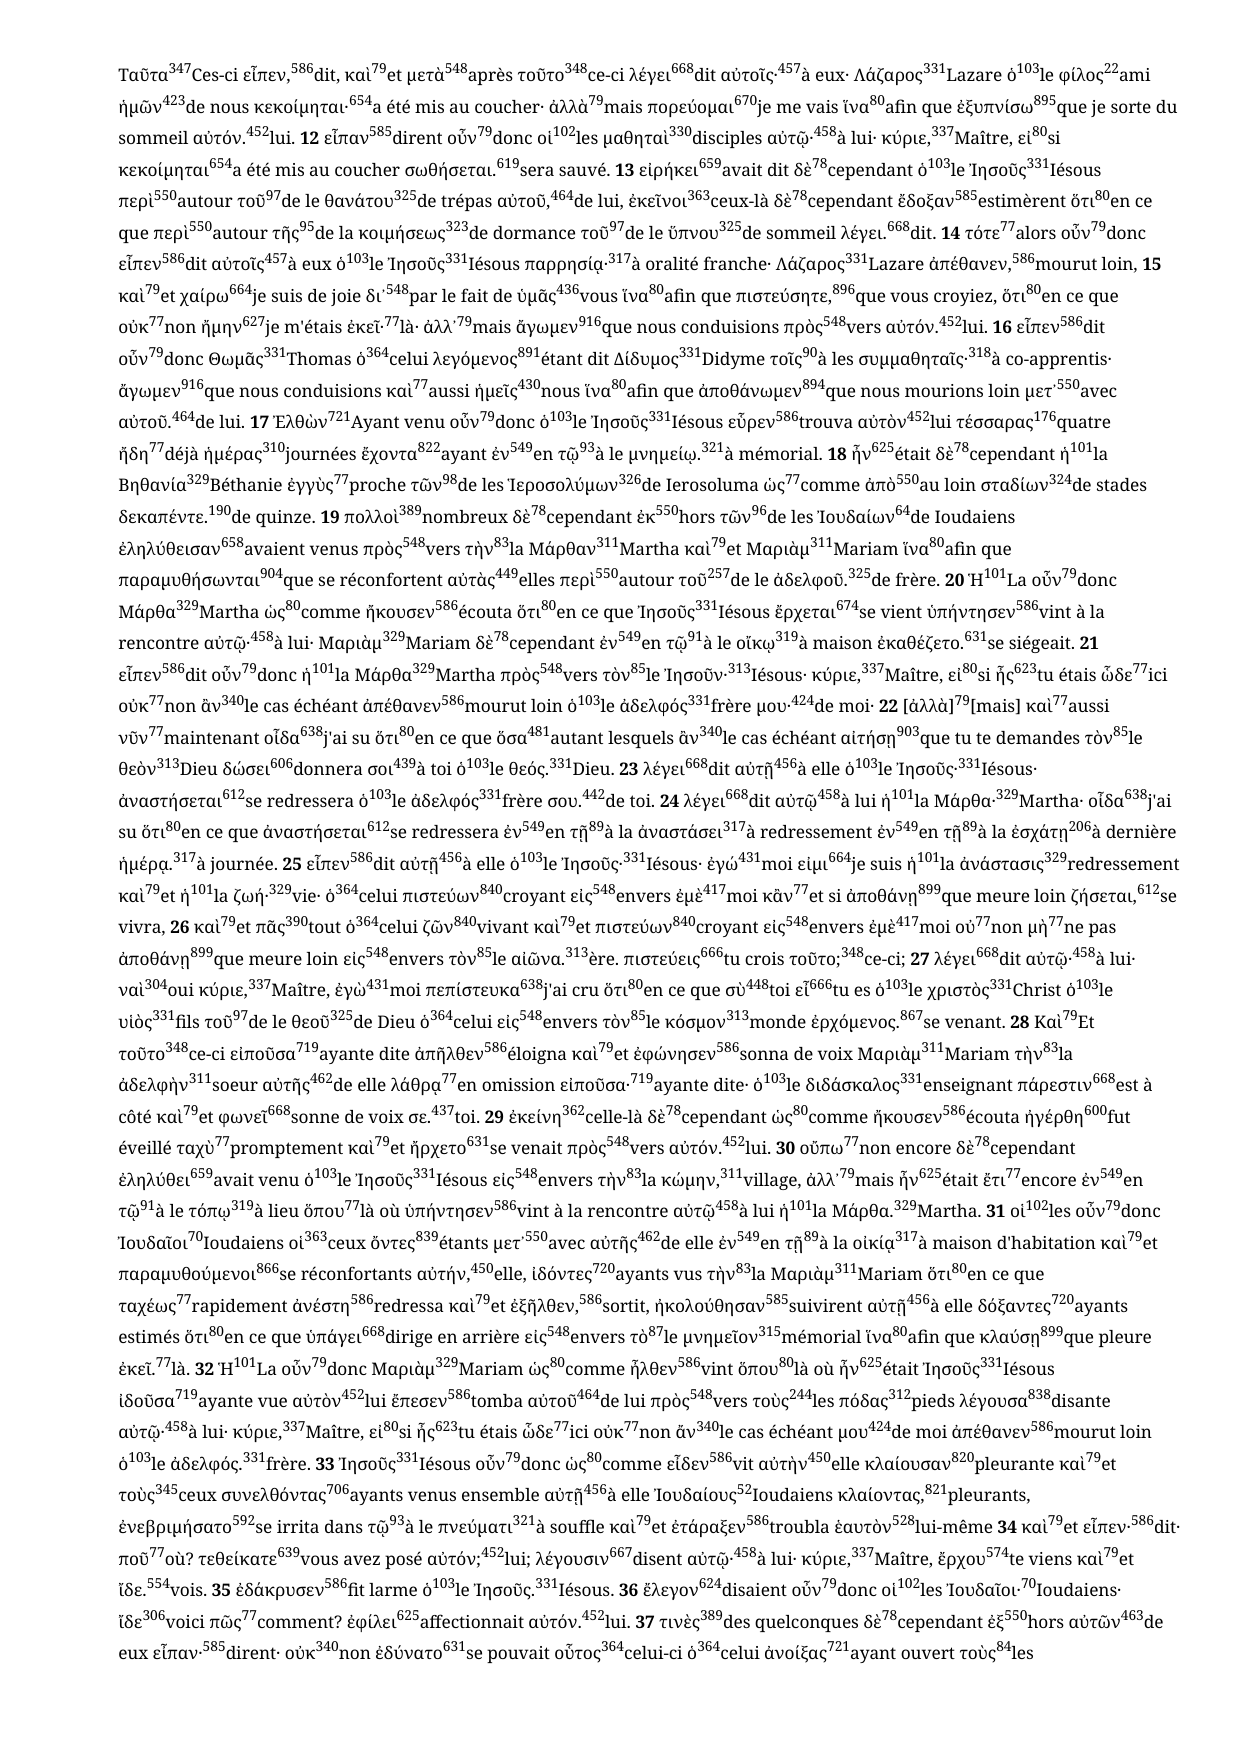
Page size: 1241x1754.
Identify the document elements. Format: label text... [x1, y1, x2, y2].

text 1 Ἦν625Était δέ78cependant τις287un quelconque ἀσθενῶν,840étant infirme, Λάζαρος331Lazare ἀπὸ550au loin Βηθανίας,323de Béthanie, ἐκ550hors τῆς95de la κώμης323de village Μαρίας323de Maria καὶ79et Μάρθας323de Martha τῆς95de la ἀδελφῆς323de soeur αὐτῆς.462de elle. 2 ἦν625était δὲ78cependant Μαριὰμ329Mariam ἡ362celle ἀλείψασα719ayante huilée τὸν85le κύριον313Maître μύρῳ321à onguent καὶ79et ἐκμάξασα719ayante essuyée τοὺς84les πόδας312pieds αὐτοῦ464de lui ταῖς88à les θριξὶν316à cheveux αὐτῆς,462de elle, ἧς490de laquelle ὁ103le ἀδελφὸς331frère Λάζαρος331Lazare ἠσθένει.625était infirme. 3 ἀπέστειλαν585envoyèrent οὖν79donc αἱ100les ἀδελφαὶ328soeurs πρὸς548vers αὐτὸν452lui λέγουσαι·837disantes· κύριε,337Maître, ἴδε306voici ὃν480lequel φιλεῖς666tu affectionnes ἀσθενεῖ.668est infirme. 4 ἀκούσας721ayant écouté δὲ78cependant ὁ103le Ἰησοῦς331Iésous εἶπεν·586dit· αὕτη154celle-ci ἡ101la ἀσθένεια329infirmité οὐκ77non ἔστιν668est πρὸς548vers θάνατον313trépas ἀλλ᾽79mais ὑπὲρ550au-dessus τῆς95de la δόξης323de gloire τοῦ97de le θεοῦ,325de Dieu, ἵνα80afin que δοξασθῇ911que soit glorifié ὁ103le υἱὸς331fils τοῦ97de le θεοῦ325de Dieu δι᾽550par αὐτῆς.462de elle. 5 ἠγάπα625aimait δὲ78cependant ὁ103le Ἰησοῦς331Iésous τὴν83la Μάρθαν311Martha καὶ79et τὴν83la ἀδελφὴν311soeur αὐτῆς462de elle καὶ79et τὸν85le Λάζαρον.313Lazare. 6 Ὡς80Comme οὖν79donc ἤκουσεν586écouta ὅτι80en ce que ἀσθενεῖ,668est infirme, τότε77alors μὲν340certes ἔμεινεν586resta ἐν549en ᾧ486à lequel ἦν625était τόπῳ319à lieu δύο176deux ἡμέρας,310journées, 7 ἔπειτα77ensuite μετὰ548après τοῦτο348ce-ci λέγει668dit τοῖς90à les μαθηταῖς·318à disciples· ἄγωμεν916que nous conduisions εἰς548envers τὴν83la Ἰουδαίαν311Ioudaia πάλιν.77de nouveau. 8 λέγουσιν667disent αὐτῷ458à lui οἱ102les μαθηταί·330disciples· ῥαββί,337rabbi, νῦν77maintenant ἐζήτουν624cherchaient σε437toi λιθάσαι681pierrer οἱ102les Ἰουδαῖοι,70Ioudaiens, καὶ79et πάλιν77de nouveau ὑπάγεις666tu diriges en arrière ἐκεῖ;77là; 9 ἀπεκρίθη600fut répondu Ἰησοῦς·331Iésous· οὐχὶ340non pas δώδεκα194douze ὧραί328heures εἰσιν667sont τῆς95de la ἡμέρας;323de journée; ἐάν80si le cas échéant τις390un quelconque περιπατῇ921que piétine autour ἐν549en τῇ89à la ἡμέρᾳ,317à journée, οὐ77non προσκόπτει,668achoppe, ὅτι80en ce que τὸ87le φῶς315lumière τοῦ97de le κόσμου325de monde τούτου150de celui-ci βλέπει·668regarde· 10 ἐὰν80si le cas échéant δέ78cependant τις390un quelconque περιπατῇ921que piétine autour ἐν549en τῇ89à la νυκτί,317à nuit, προσκόπτει,668achoppe, ὅτι80en ce que τὸ105le φῶς333lumière οὐκ77non ἔστιν668est ἐν549en αὐτῷ.458à lui. 11 Ταῦτα347Ces-ci εἶπεν,586dit, καὶ79et μετὰ548après τοῦτο348ce-ci λέγει668dit αὐτοῖς·457à eux· Λάζαρος331Lazare ὁ103le φίλος22ami ἡμῶν423de nous κεκοίμηται·654a été mis au coucher· ἀλλὰ79mais πορεύομαι670je me vais ἵνα80afin que ἐξυπνίσω895que je sorte du sommeil αὐτόν.452lui. 12 εἶπαν585dirent οὖν79donc οἱ102les μαθηταὶ330disciples αὐτῷ·458à lui· κύριε,337Maître, εἰ80si κεκοίμηται654a été mis au coucher σωθήσεται.619sera sauvé. 13 εἰρήκει659avait dit δὲ78cependant ὁ103le Ἰησοῦς331Iésous περὶ550autour τοῦ97de le θανάτου325de trépas αὐτοῦ,464de lui, ἐκεῖνοι363ceux-là δὲ78cependant ἔδοξαν585estimèrent ὅτι80en ce que περὶ550autour τῆς95de la κοιμήσεως323de dormance τοῦ97de le ὕπνου325de sommeil λέγει.668dit. 14 τότε77alors οὖν79donc εἶπεν586dit αὐτοῖς457à eux ὁ103le Ἰησοῦς331Iésous παρρησίᾳ·317à oralité franche· Λάζαρος331Lazare ἀπέθανεν,586mourut loin, 15 καὶ79et χαίρω664je suis de joie δι᾽548par le fait de ὑμᾶς436vous ἵνα80afin que πιστεύσητε,896que vous croyiez, ὅτι80en ce que οὐκ77non ἤμην627je m'étais ἐκεῖ·77là· ἀλλ᾽79mais ἄγωμεν916que nous conduisions πρὸς548vers αὐτόν.452lui. 16 εἶπεν586dit οὖν79donc Θωμᾶς331Thomas ὁ364celui λεγόμενος891étant dit Δίδυμος331Didyme τοῖς90à les συμμαθηταῖς·318à co-apprentis· ἄγωμεν916que nous conduisions καὶ77aussi ἡμεῖς430nous ἵνα80afin que ἀποθάνωμεν894que nous mourions loin μετ᾽550avec αὐτοῦ.464de lui. 17 Ἐλθὼν721Ayant venu οὖν79donc ὁ103le Ἰησοῦς331Iésous εὗρεν586trouva αὐτὸν452lui τέσσαρας176quatre ἤδη77déjà ἡμέρας310journées ἔχοντα822ayant ἐν549en τῷ93à le μνημείῳ.321à mémorial. 18 ἦν625était δὲ78cependant ἡ101la Βηθανία329Béthanie ἐγγὺς77proche τῶν98de les Ἱεροσολύμων326de Ierosoluma ὡς77comme ἀπὸ550au loin σταδίων324de stades δεκαπέντε.190de quinze. 19 πολλοὶ389nombreux δὲ78cependant ἐκ550hors τῶν96de les Ἰουδαίων64de Ioudaiens ἐληλύθεισαν658avaient venus πρὸς548vers τὴν83la Μάρθαν311Martha καὶ79et Μαριὰμ311Mariam ἵνα80afin que παραμυθήσωνται904que se réconfortent αὐτὰς449elles περὶ550autour τοῦ257de le ἀδελφοῦ.325de frère. 20 Ἡ101La οὖν79donc Μάρθα329Martha ὡς80comme ἤκουσεν586écouta ὅτι80en ce que Ἰησοῦς331Iésous ἔρχεται674se vient ὑπήντησεν586vint à la rencontre αὐτῷ·458à lui· Μαριὰμ329Mariam δὲ78cependant ἐν549en τῷ91à le οἴκῳ319à maison ἐκαθέζετο.631se siégeait. 21 εἶπεν586dit οὖν79donc ἡ101la Μάρθα329Martha πρὸς548vers τὸν85le Ἰησοῦν·313Iésous· κύριε,337Maître, εἰ80si ἦς623tu étais ὧδε77ici οὐκ77non ἂν340le cas échéant ἀπέθανεν586mourut loin ὁ103le ἀδελφός331frère μου·424de moi· 22 [ἀλλὰ]79[mais] καὶ77aussi νῦν77maintenant οἶδα638j'ai su ὅτι80en ce que ὅσα481autant lesquels ἂν340le cas échéant αἰτήσῃ903que tu te demandes τὸν85le θεὸν313Dieu δώσει606donnera σοι439à toi ὁ103le θεός.331Dieu. 23 λέγει668dit αὐτῇ456à elle ὁ103le Ἰησοῦς·331Iésous· ἀναστήσεται612se redressera ὁ103le ἀδελφός331frère σου.442de toi. 24 λέγει668dit αὐτῷ458à lui ἡ101la Μάρθα·329Martha· οἶδα638j'ai su ὅτι80en ce que ἀναστήσεται612se redressera ἐν549en τῇ89à la ἀναστάσει317à redressement ἐν549en τῇ89à la ἐσχάτῃ206à dernière ἡμέρᾳ.317à journée. 25 εἶπεν586dit αὐτῇ456à elle ὁ103le Ἰησοῦς·331Iésous· ἐγώ431moi εἰμι664je suis ἡ101la ἀνάστασις329redressement καὶ79et ἡ101la ζωή·329vie· ὁ364celui πιστεύων840croyant εἰς548envers ἐμὲ417moi κἂν77et si ἀποθάνῃ899que meure loin ζήσεται,612se vivra, 26 καὶ79et πᾶς390tout ὁ364celui ζῶν840vivant καὶ79et πιστεύων840croyant εἰς548envers ἐμὲ417moi οὐ77non μὴ77ne pas ἀποθάνῃ899que meure loin εἰς548envers τὸν85le αἰῶνα.313ère. πιστεύεις666tu crois τοῦτο;348ce-ci; 27 λέγει668dit αὐτῷ·458à lui· ναὶ304oui κύριε,337Maître, ἐγὼ431moi πεπίστευκα638j'ai cru ὅτι80en ce que σὺ448toi εἶ666tu es ὁ103le χριστὸς331Christ ὁ103le υἱὸς331fils τοῦ97de le θεοῦ325de Dieu ὁ364celui εἰς548envers τὸν85le κόσμον313monde ἐρχόμενος.867se venant. 28 Καὶ79Et τοῦτο348ce-ci εἰποῦσα719ayante dite ἀπῆλθεν586éloigna καὶ79et ἐφώνησεν586sonna de voix Μαριὰμ311Mariam τὴν83la ἀδελφὴν311soeur αὐτῆς462de elle λάθρᾳ77en omission εἰποῦσα·719ayante dite· ὁ103le διδάσκαλος331enseignant πάρεστιν668est à côté καὶ79et φωνεῖ668sonne de voix σε.437toi. 29 ἐκείνη362celle-là δὲ78cependant ὡς80comme ἤκουσεν586écouta ἠγέρθη600fut éveillé ταχὺ77promptement καὶ79et ἤρχετο631se venait πρὸς548vers αὐτόν.452lui. 30 οὔπω77non encore δὲ78cependant ἐληλύθει659avait venu ὁ103le Ἰησοῦς331Iésous εἰς548envers τὴν83la κώμην,311village, ἀλλ᾽79mais ἦν625était ἔτι77encore ἐν549en τῷ91à le τόπῳ319à lieu ὅπου77là où ὑπήντησεν586vint à la rencontre αὐτῷ458à lui ἡ101la Μάρθα.329Martha. 31 οἱ102les οὖν79donc Ἰουδαῖοι70Ioudaiens οἱ363ceux ὄντες839étants μετ᾽550avec αὐτῆς462de elle ἐν549en τῇ89à la οἰκίᾳ317à maison d'habitation καὶ79et παραμυθούμενοι866se réconfortants αὐτήν,450elle, ἰδόντες720ayants vus τὴν83la Μαριὰμ311Mariam ὅτι80en ce que ταχέως77rapidement ἀνέστη586redressa καὶ79et ἐξῆλθεν,586sortit, ἠκολούθησαν585suivirent αὐτῇ456à elle δόξαντες720ayants estimés ὅτι80en ce que ὑπάγει668dirige en arrière εἰς548envers τὸ87le μνημεῖον315mémorial ἵνα80afin que κλαύσῃ899que pleure ἐκεῖ.77là. 32 Ἡ101La οὖν79donc Μαριὰμ329Mariam ὡς80comme ἦλθεν586vint ὅπου80là où ἦν625était Ἰησοῦς331Iésous ἰδοῦσα719ayante vue αὐτὸν452lui ἔπεσεν586tomba αὐτοῦ464de lui πρὸς548vers τοὺς244les πόδας312pieds λέγουσα838disante αὐτῷ·458à lui· κύριε,337Maître, εἰ80si ἦς623tu étais ὧδε77ici οὐκ77non ἄν340le cas échéant μου424de moi ἀπέθανεν586mourut loin ὁ103le ἀδελφός.331frère. 33 Ἰησοῦς331Iésous οὖν79donc ὡς80comme εἶδεν586vit αὐτὴν450elle κλαίουσαν820pleurante καὶ79et τοὺς345ceux συνελθόντας706ayants venus ensemble αὐτῇ456à elle Ἰουδαίους52Ioudaiens κλαίοντας,821pleurants, ἐνεβριμήσατο592se irrita dans τῷ93à le πνεύματι321à souffle καὶ79et ἐτάραξεν586troubla ἑαυτὸν528lui-même 34 καὶ79et εἶπεν·586dit· ποῦ77où? τεθείκατε639vous avez posé αὐτόν;452lui; λέγουσιν667disent αὐτῷ·458à lui· κύριε,337Maître, ἔρχου574te viens καὶ79et ἴδε.554vois. 35 ἐδάκρυσεν586fit larme ὁ103le Ἰησοῦς.331Iésous. 36 ἔλεγον624disaient οὖν79donc οἱ102les Ἰουδαῖοι·70Ioudaiens· ἴδε306voici πῶς77comment? ἐφίλει625affectionnait αὐτόν.452lui. 37 τινὲς389des quelconques δὲ78cependant ἐξ550hors αὐτῶν463de eux εἶπαν·585dirent· οὐκ340non ἐδύνατο631se pouvait οὗτος364celui-ci ὁ364celui ἀνοίξας721ayant ouvert τοὺς84les ὀφθαλμοὺς312yeux τοῦ97de le τυφλοῦ65de aveugle ποιῆσαι681faire ἵνα80afin que καὶ77aussi οὗτος364celui-ci μὴ77ne pas ἀποθάνῃ;899que meure loin; 38 Ἰησοῦς331Iésous οὖν79donc πάλιν77de nouveau ἐμβριμώμενος867se irritant dans ἐν549en ἑαυτῷ533à lui-même ἔρχεται674se vient εἰς548envers τὸ87le μνημεῖον·315mémorial· ἦν625était δὲ78cependant σπήλαιον333caverne καὶ79et λίθος331pierre ἐπέκειτο631se couchait sur ἐπ᾽549sur αὐτῷ.460à lui. 39 λέγει668dit ὁ103le Ἰησοῦς·331Iésous· ἄρατε553levez τὸν85le λίθον.313pierre. λέγει668dit αὐτῷ458à lui ἡ101la ἀδελφὴ329soeur τοῦ358de celui τετελευτηκότος778de ayant parvenu à l'achèvement Μάρθα·329Martha· κύριε,337Maître, ἤδη77déjà ὄζει,668fait odeur, τεταρταῖος47au quatrième jour γάρ79car ἐστιν.668est. 40 λέγει668dit αὐτῇ456à elle ὁ103le Ἰησοῦς·331Iésous· οὐκ340non εἶπόν582je dis σοι439à toi ὅτι80en ce que ἐὰν80si le cas échéant πιστεύσῃς897que tu croies ὄψῃ610tu te verras τὴν83la δόξαν311gloire τοῦ97de le θεοῦ;325de Dieu; 41 ἦραν585levèrent οὖν79donc τὸν85le λίθον.313pierre. ὁ103le δὲ78cependant Ἰησοῦς331Iésous ἦρεν586leva τοὺς244les ὀφθαλμοὺς312yeux ἄνω77en haut καὶ79et εἶπεν·586dit· πάτερ,337père, εὐχαριστῶ664je rends grâce σοι439à toi ὅτι80en ce que ἤκουσάς584tu écoutas μου.424de moi. 42 ἐγὼ431moi δὲ78cependant ᾔδειν655j'avais su ὅτι80en ce que πάντοτέ77en tout moment μου424de moi ἀκούεις,666tu écoutes, ἀλλὰ79mais διὰ548par le fait de τὸν85le ὄχλον313foule τὸν346celui περιεστῶτα770ayant dressé autour εἶπον,582je dis, ἵνα80afin que πιστεύσωσιν898que croient ὅτι80en ce que σύ448toi με417moi ἀπέστειλας.584tu envoyas. 43 καὶ79et ταῦτα347ces-ci εἰπὼν721ayant dit φωνῇ317à son de voix μεγάλῃ8à grande ἐκραύγασεν·586cria· Λάζαρε,337Lazare, δεῦρο77viens ici ἔξω.77au-dehors. 44 ἐξῆλθεν586sortit ὁ364celui τεθνηκὼς783ayant été mort δεδεμένος813ayant été attaché de lien τοὺς244les πόδας312pieds καὶ79et τὰς242les χεῖρας310mains κειρίαις316à sangles καὶ79et ἡ101la ὄψις329vue αὐτοῦ464de lui σουδαρίῳ321à petit suaire περιεδέδετο.662avait été lié autour. λέγει668dit αὐτοῖς457à eux ὁ103le Ἰησοῦς·331Iésous· λύσατε553déliez αὐτὸν452lui καὶ79et ἄφετε553abandonnez αὐτὸν452lui ὑπάγειν.689diriger en arrière. 45 Πολλοὶ389Nombreux οὖν79donc ἐκ550hors τῶν96de les Ἰουδαίων64de Ioudaiens οἱ363ceux ἐλθόντες720ayants venus πρὸς548vers τὴν83la Μαριὰμ311Mariam καὶ79et θεασάμενοι739se ayants contemplés ἃ481lesquels ἐποίησεν586fit ἐπίστευσαν585crurent εἰς548envers αὐτόν·452lui· 46 τινὲς389des quelconques δὲ78cependant ἐξ550hors αὐτῶν463de eux ἀπῆλθον585éloignèrent πρὸς548vers τοὺς84les Φαρισαίους312Pharisiens καὶ79et εἶπαν585dirent αὐτοῖς457à eux ἃ481lesquels ἐποίησεν586fit Ἰησοῦς.331Iésous. 47 Συνήγαγον585Menèrent ensemble οὖν79donc οἱ102les ἀρχιερεῖς330chefs sacrificateurs καὶ79et οἱ102les Φαρισαῖοι330Pharisiens συνέδριον315sanhédrin καὶ79et ἔλεγον·624disaient· τί399quel ποιοῦμεν663nous faisons ὅτι80en ce que οὗτος156celui-ci ὁ103le ἄνθρωπος331être humain πολλὰ270nombreux ποιεῖ668fait σημεῖα;314signes; 48 ἐὰν80si le cas échéant ἀφῶμεν894que nous abandonnions αὐτὸν452lui οὕτως,77ainsi, πάντες389tous πιστεύσουσιν605croiront εἰς548envers αὐτόν,452lui, καὶ79et ἐλεύσονται611se viendront οἱ102les Ῥωμαῖοι70Romains καὶ79et ἀροῦσιν605lèveront ἡμῶν423de nous καὶ79et τὸν85le τόπον313lieu καὶ79et τὸ87le ἔθνος.315ethnie. 49 εἷς71un δέ78cependant τις287un quelconque ἐξ550hors αὐτῶν463de eux Καϊάφας,331Kaiapha, ἀρχιερεὺς331chef sacrificateur ὢν840étant τοῦ97de le ἐνιαυτοῦ325de année ἐκείνου,150de celui-là, εἶπεν586dit αὐτοῖς·457à eux· ὑμεῖς447vous οὐκ77non οἴδατε639vous avez su οὐδέν,375aucun, 50 οὐδὲ79non cependant λογίζεσθε671vous vous calculez ὅτι80en ce que συμφέρει668est opportun ὑμῖν438à vous ἵνα80afin que εἷς197un ἄνθρωπος331être humain ἀποθάνῃ899que meure loin ὑπὲρ550au-dessus τοῦ97de le λαοῦ325de peuple καὶ79et μὴ77ne pas ὅλον289tout entier τὸ105le ἔθνος333ethnie ἀπόληται.905que se perde au loin. 51 τοῦτο348ce-ci δὲ78cependant ἀφ᾽550au loin ἑαυτοῦ537de lui-même οὐκ77non εἶπεν,586dit, ἀλλ᾽79mais ἀρχιερεὺς331chef sacrificateur ὢν840étant τοῦ97de le ἐνιαυτοῦ325de année ἐκείνου150de celui-là ἐπροφήτευσεν586prophétisa ὅτι80en ce que ἔμελλεν625imminait Ἰησοῦς331Iésous ἀποθνῄσκειν689mourir loin ὑπὲρ550au-dessus τοῦ99de le ἔθνους,327de ethnie, 52 καὶ79et οὐχ77non ὑπὲρ550au-dessus τοῦ99de le ἔθνους327de ethnie μόνον77seulement ἀλλ᾽79mais ἵνα80afin que καὶ77aussi τὰ86les τέκνα314enfants τοῦ97de le θεοῦ325de Dieu τὰ347ces διεσκορπισμένα797ayants étés dispersés au travers συναγάγῃ899que mène ensemble εἰς548envers ἕν.55un. 53 ἀπ᾽550au loin ἐκείνης148de celle-là οὖν79donc τῆς95de la ἡμέρας323de journée ἐβουλεύσαντο591se délibérèrent ἵνα80afin que ἀποκτείνωσιν898que tuent catégoriquement αὐτόν.452lui. 54 Ὁ103Le οὖν79donc Ἰησοῦς331Iésous οὐκέτι77non plus παρρησίᾳ317à oralité franche περιεπάτει625piétinait autour ἐν549en τοῖς90à les Ἰουδαίοις,58à Ioudaiens, ἀλλ᾽79mais ἀπῆλθεν586éloigna ἐκεῖθεν77de là εἰς548envers τὴν83la χώραν311région ἐγγὺς77proche τῆς95de la ἐρήμου,63de déserte, εἰς548envers Ἐφραὶμ313Éphraïm λεγομένην873étante dite πόλιν,311cité, κἀκεῖ77et là ἔμεινεν586resta μετὰ550avec τῶν96de les μαθητῶν.324de disciples. 55 Ἦν625Était δὲ78cependant ἐγγὺς77proche τὸ105le πάσχα333pâque τῶν96de les Ἰουδαίων,64de Ioudaiens, καὶ79et ἀνέβησαν585montèrent πολλοὶ389nombreux εἰς548envers Ἱεροσόλυμα314Ierosoluma ἐκ550hors τῆς95de la χώρας323de région πρὸ550d'avant τοῦ99de le πάσχα327de pâque ἵνα80afin que ἁγνίσωσιν898que consacrent ἑαυτούς.527eux-mêmes. 56 ἐζήτουν624cherchaient οὖν79donc τὸν85le Ἰησοῦν313Iésous καὶ79et ἔλεγον624disaient μετ᾽550avec ἀλλήλων504de les uns les autres ἐν549en τῷ93à le ἱερῷ321à sanctuaire ἑστηκότες·782ayants dressés· τί412quel δοκεῖ668estime ὑμῖν;438à vous; ὅτι80en ce que οὐ77non μὴ77ne pas ἔλθῃ899que vienne εἰς548envers τὴν83la ἑορτήν;311fête; 57 δεδώκεισαν658avaient donné δὲ78cependant οἱ102les ἀρχιερεῖς330chefs sacrificateurs καὶ79et οἱ102les Φαρισαῖοι330Pharisiens ἐντολὰς310commandements ἵνα77afin que ἐάν80si le cas échéant τις390un quelconque γνῷ899que connaisse ποῦ77où? ἐστιν668est μηνύσῃ,899que indique, ὅπως80de telle manière que πιάσωσιν898que saisissent αὐτόν.452lui. [118, 59, 1181, 1665]
